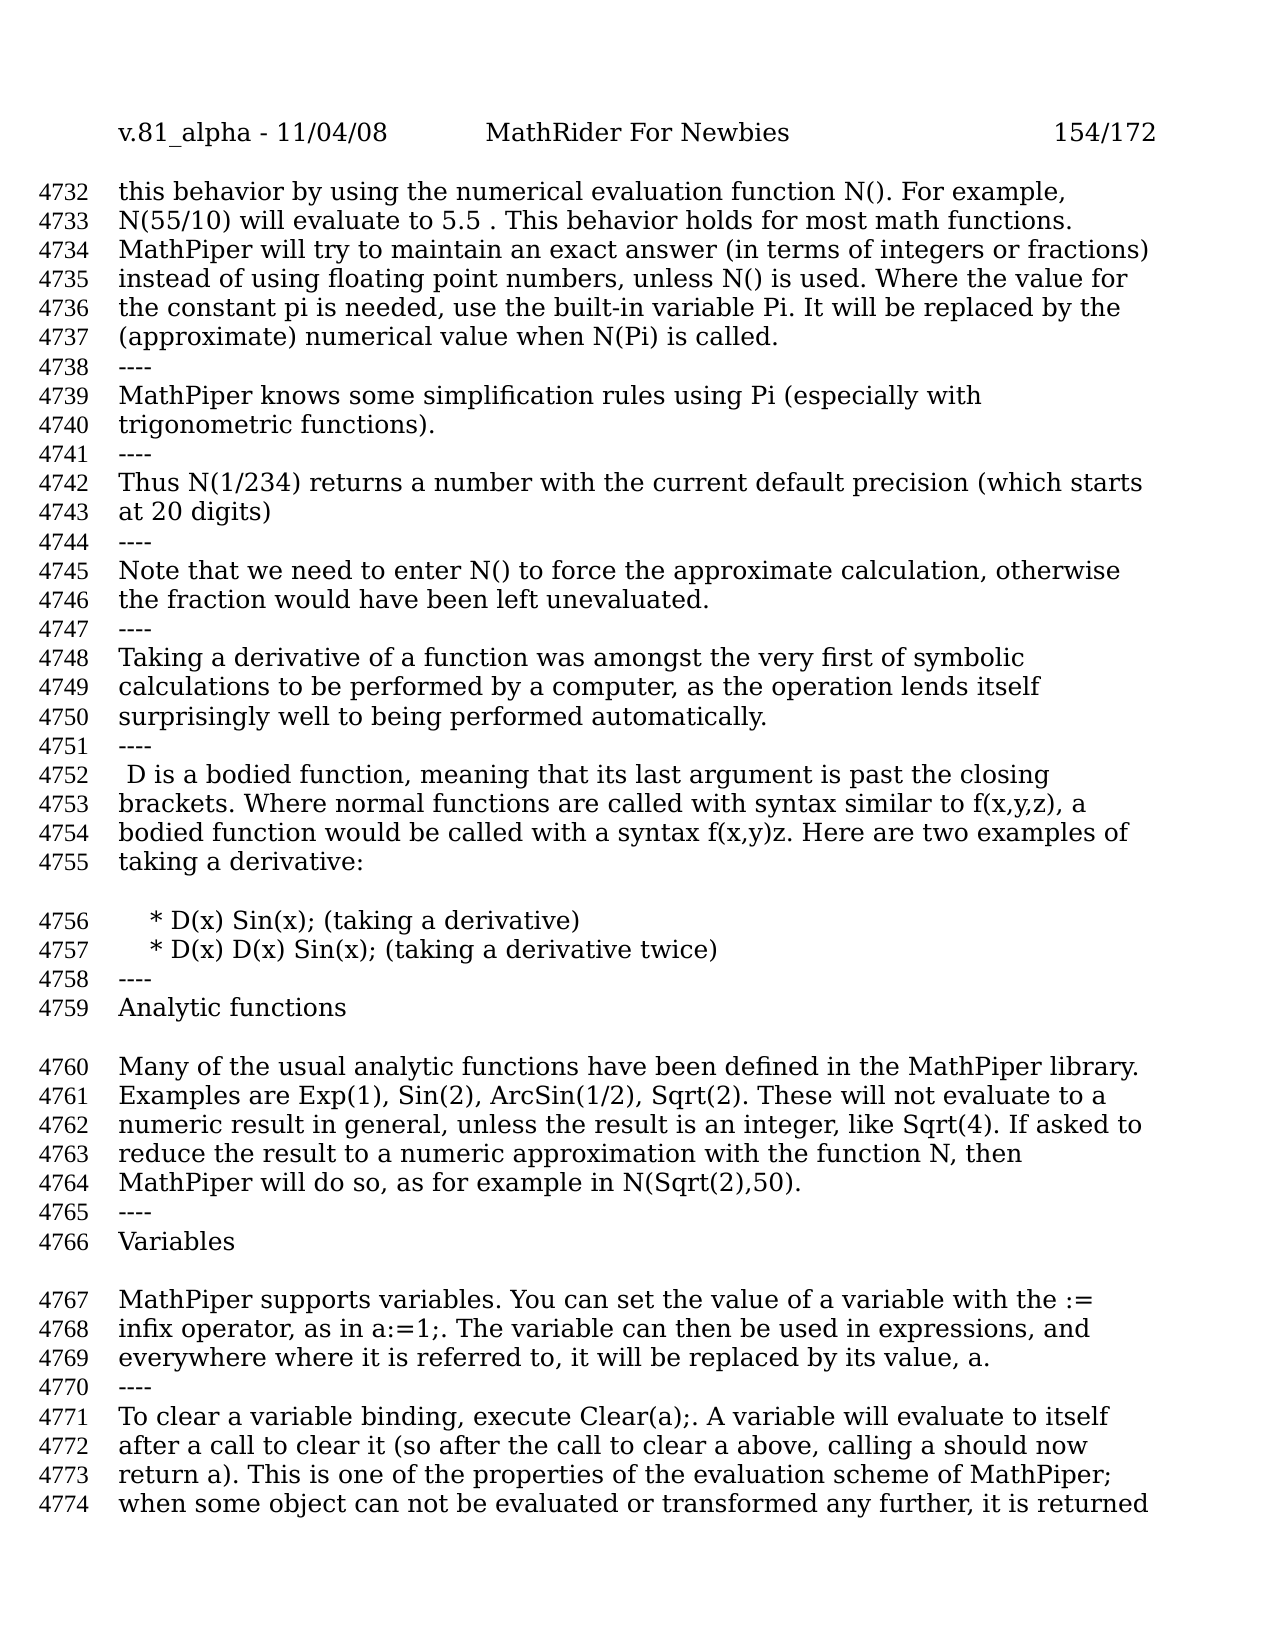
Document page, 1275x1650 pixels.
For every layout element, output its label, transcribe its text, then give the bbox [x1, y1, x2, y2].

text Taking a derivative of a function was amongst the very first of symbolic calculations to be performed by a computer, as the operation lends itself surprisingly well to being performed automatically. [118, 643, 1157, 731]
text ---- [118, 964, 1157, 993]
text ---- [118, 1198, 1157, 1227]
text Thus N(1/234) returns a number with the current default precision (which starts at 20 digits) [118, 468, 1157, 527]
text Many of the usual analytic functions have been defined in the MathPiper library. Examples are Exp(1), Sin(2), ArcSin(1/2), Sqrt(2). These will not evaluate to a numeric result in general, unless the result is an integer, like Sqrt(4). If asked to reduce the result to a numeric approximation with the function N, then MathPiper will do so, as for example in N(Sqrt(2),50). [118, 1052, 1157, 1198]
text MathPiper knows some simplification rules using Pi (especially with trigonometric functions). [118, 381, 1157, 439]
text Variables [118, 1227, 1157, 1256]
text D is a bodied function, meaning that its last argument is past the closing brackets. Where normal functions are called with syntax similar to f(x,y,z), a bodied function would be called with a syntax f(x,y)z. Here are two examples of taking a derivative: [118, 760, 1157, 877]
text To clear a variable binding, execute Clear(a);. A variable will evaluate to itself after a call to clear it (so after the call to clear a above, calling a should now return a). This is one of the properties of the evaluation scheme of MathPiper; when some object can not be evaluated or transformed any further, it is returned [118, 1402, 1157, 1518]
text ---- [118, 614, 1157, 643]
text MathPiper supports variables. You can set the value of a variable with the := infix operator, as in a:=1;. The variable can then be used in expressions, and everywhere where it is referred to, it will be replaced by its value, a. [118, 1285, 1157, 1373]
text * D(x) D(x) Sin(x); (taking a derivative twice) [118, 935, 1157, 964]
text ---- [118, 731, 1157, 760]
text * D(x) Sin(x); (taking a derivative) [118, 906, 1157, 935]
text ---- [118, 1373, 1157, 1402]
text ---- [118, 439, 1157, 468]
text Analytic functions [118, 993, 1157, 1023]
text ---- [118, 352, 1157, 381]
text Note that we need to enter N() to force the approximate calculation, otherwise the fraction would have been left unevaluated. [118, 556, 1157, 614]
text ---- [118, 527, 1157, 556]
text this behavior by using the numerical evaluation function N(). For example, N(55/10) will evaluate to 5.5 . This behavior holds for most math functions. MathPiper will try to maintain an exact answer (in terms of integers or fractions) instead of using floating point numbers, unless N() is used. Where the value for the constant pi is needed, use the built-in variable Pi. It will be replaced by the (approximate) numerical value when N(Pi) is called. [118, 177, 1157, 352]
